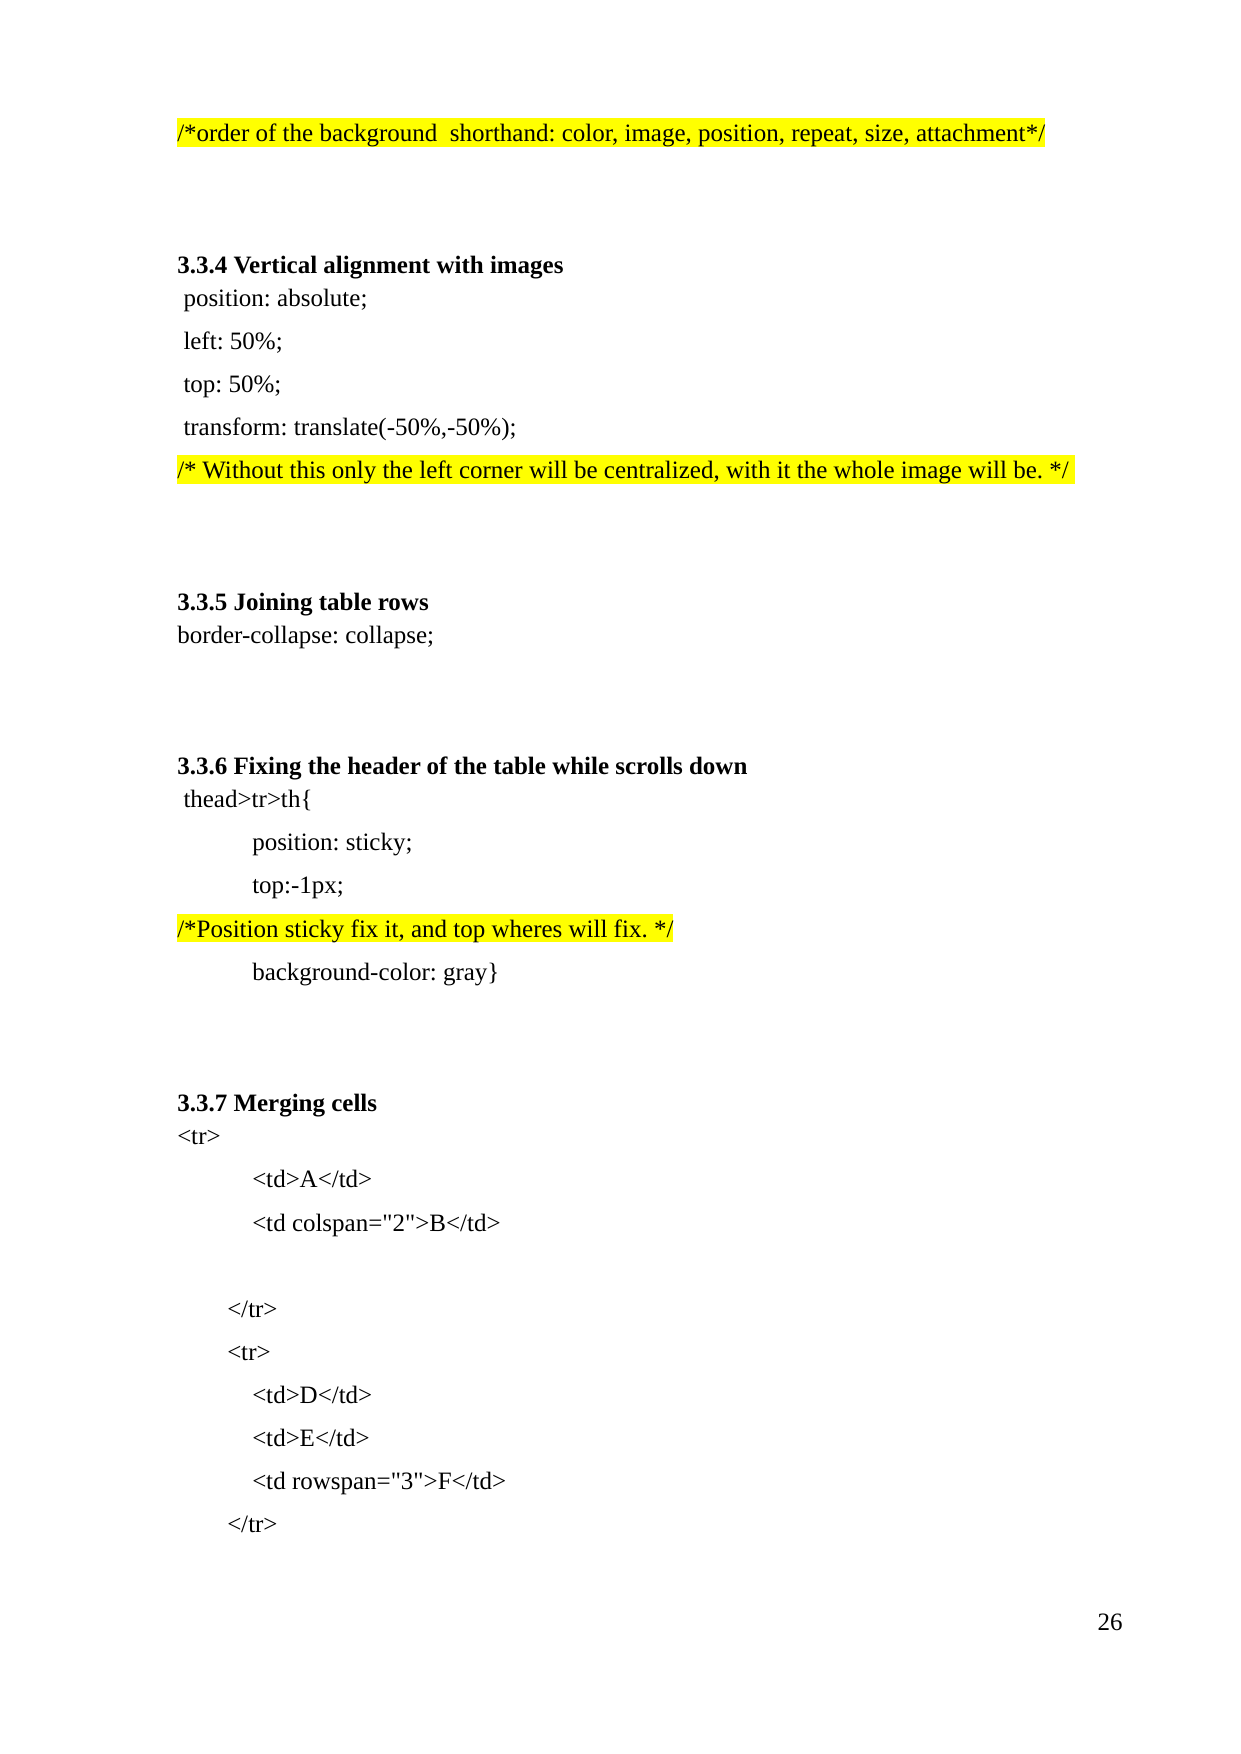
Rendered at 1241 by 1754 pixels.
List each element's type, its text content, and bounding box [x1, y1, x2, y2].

subtitle Merging cells [177, 1088, 1122, 1117]
text top: 50%; [177, 369, 1122, 398]
text top:-1px; [177, 871, 1122, 899]
text /*Position sticky fix it, and top wheres will fix. */ [177, 914, 1122, 942]
subtitle Vertical alignment with images [177, 250, 1122, 278]
text border-collapse: collapse; [177, 620, 1122, 648]
text <tr> [177, 1337, 1122, 1366]
text <td>D</td> [177, 1380, 1122, 1409]
text position: absolute; [177, 283, 1122, 311]
text </tr> [177, 1509, 1122, 1538]
text background-color: gray} [177, 957, 1122, 986]
text transform: translate(-50%,-50%); [177, 412, 1122, 441]
text <td rowspan="3">F</td> [177, 1466, 1122, 1495]
text left: 50%; [177, 326, 1122, 354]
subtitle Joining table rows [177, 587, 1122, 616]
text position: sticky; [177, 827, 1122, 856]
text <td>E</td> [177, 1423, 1122, 1452]
text <tr> [177, 1121, 1122, 1150]
text <td colspan="2">B</td> [177, 1208, 1122, 1236]
text </tr> [177, 1294, 1122, 1323]
text /* Without this only the left corner will be centralized, with it the whole image will be. */ [177, 455, 1122, 484]
text <td>A</td> [177, 1164, 1122, 1193]
text thead>tr>th{ [177, 784, 1122, 813]
subtitle Fixing the header of the table while scrolls down [177, 751, 1122, 780]
text /*order of the background shorthand: color, image, position, repeat, size, attachment*/ [177, 118, 1122, 147]
